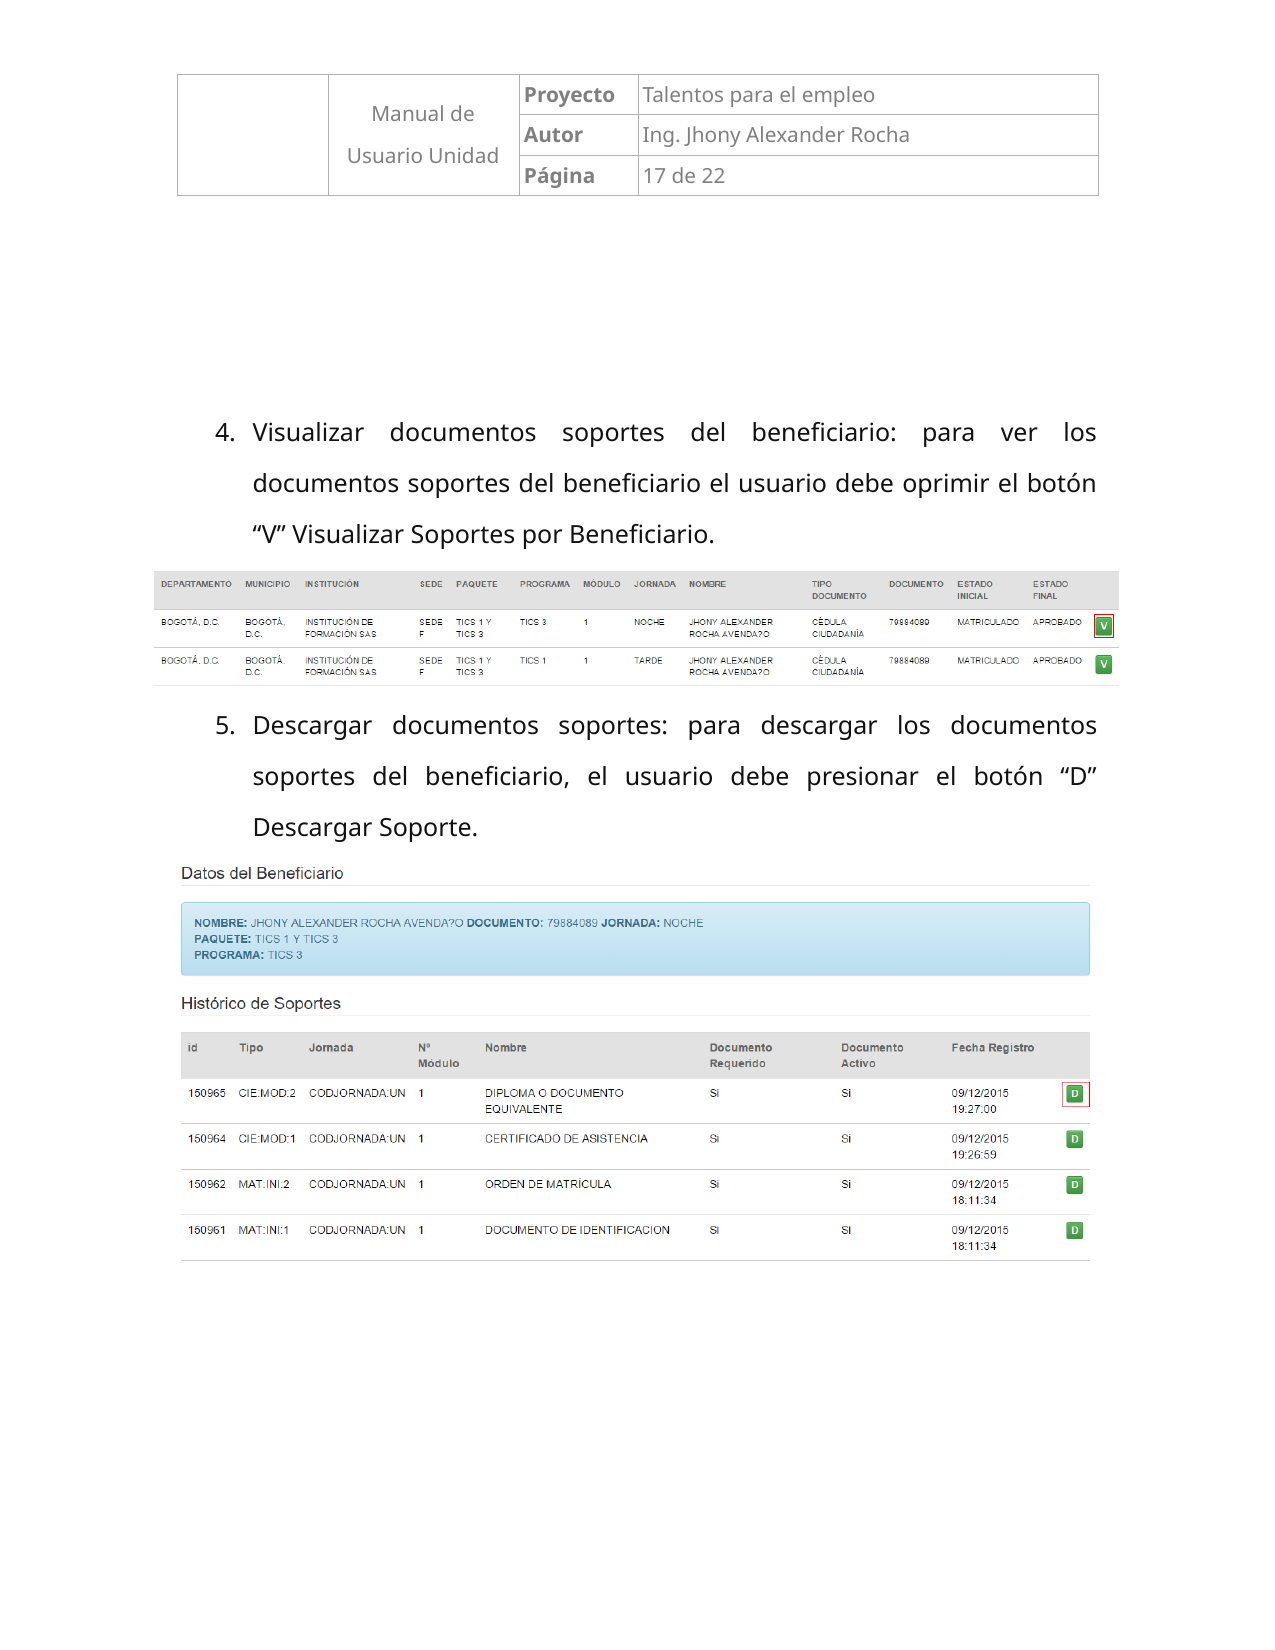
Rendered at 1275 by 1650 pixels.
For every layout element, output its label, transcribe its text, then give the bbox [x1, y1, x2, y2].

picture [152, 568, 1123, 691]
list Visualizar documentos soportes del beneficiario: para ver los documentos soportes del beneficiario el usuario debe oprimir el botón “V” Visualizar Soportes por Beneficiario. [215, 415, 1098, 551]
list Descargar documentos soportes: para descargar los documentos soportes del beneficiario, el usuario debe presionar el botón “D” Descargar Soporte. [215, 691, 1098, 844]
picture [177, 860, 1098, 1266]
